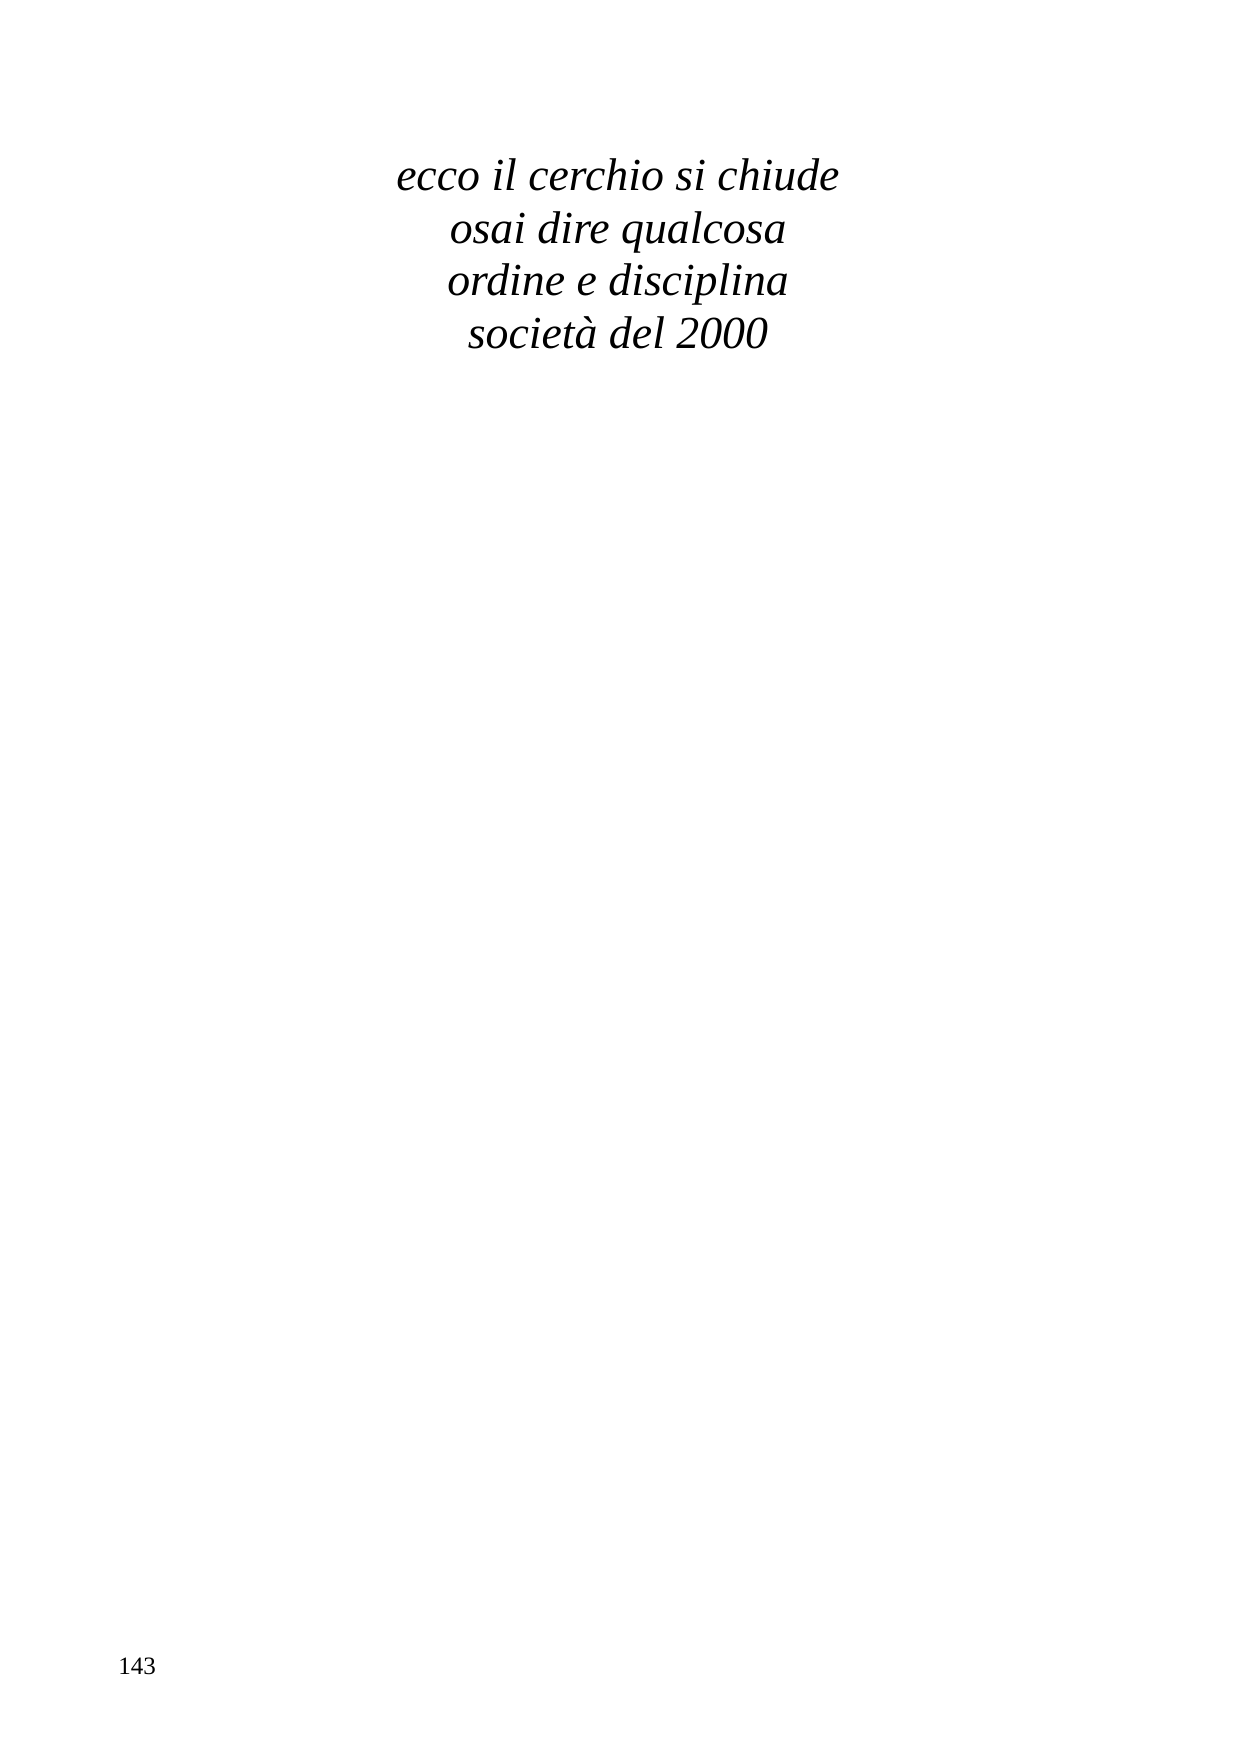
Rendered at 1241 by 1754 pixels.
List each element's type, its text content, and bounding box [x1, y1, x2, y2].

text ecco il cerchio si chiude [118, 148, 1122, 200]
text osai dire qualcosa [118, 200, 1122, 253]
text ordine e disciplina [118, 253, 1122, 306]
text società del 2000 [118, 306, 1122, 358]
